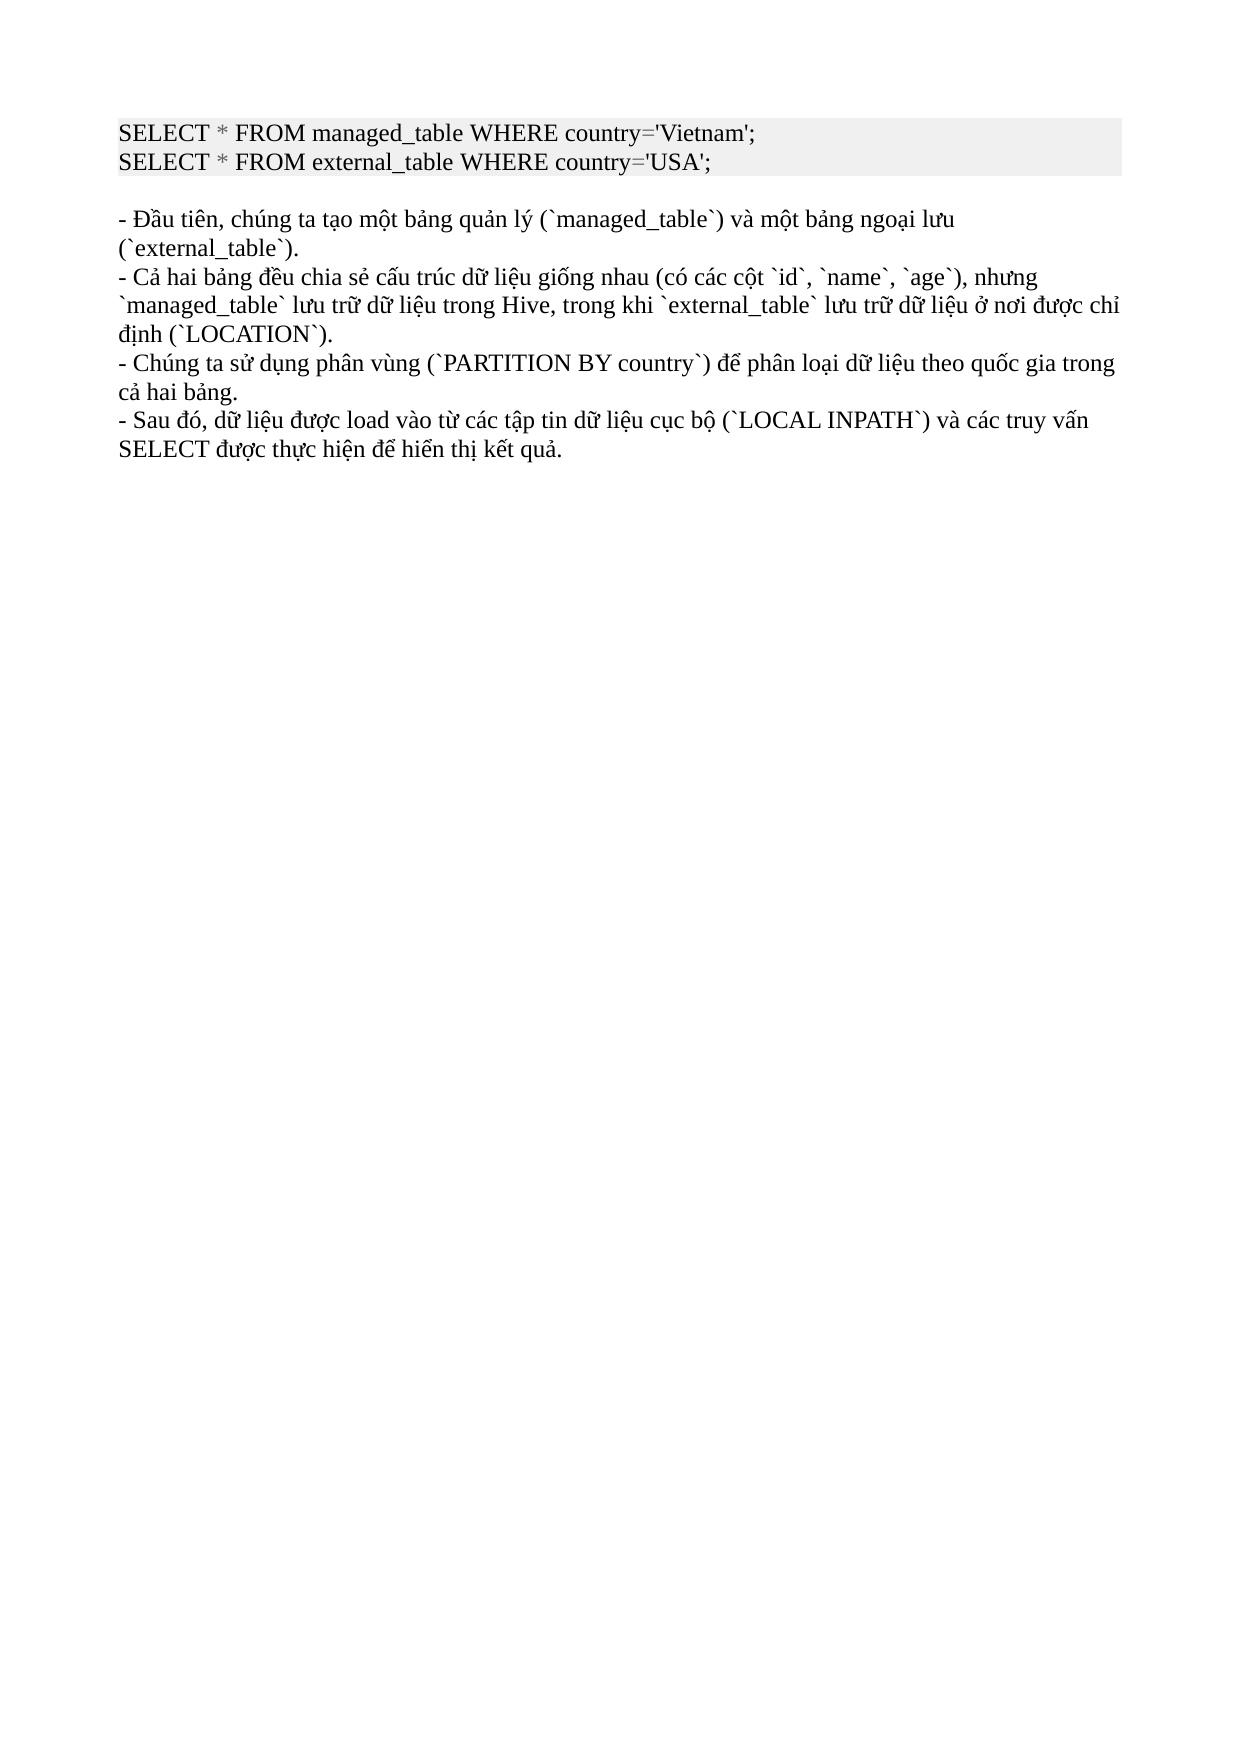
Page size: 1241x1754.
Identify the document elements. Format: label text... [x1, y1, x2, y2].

text SELECT * FROM external_table WHERE country='USA'; [118, 147, 1122, 176]
text - Cả hai bảng đều chia sẻ cấu trúc dữ liệu giống nhau (có các cột `id`, `name`, `age`), nhưng `managed_table` lưu trữ dữ liệu trong Hive, trong khi `external_table` lưu trữ dữ liệu ở nơi được chỉ định (`LOCATION`). [118, 262, 1122, 348]
text SELECT * FROM managed_table WHERE country='Vietnam'; [118, 118, 1122, 147]
text - Đầu tiên, chúng ta tạo một bảng quản lý (`managed_table`) và một bảng ngoại lưu (`external_table`). [118, 204, 1122, 262]
text - Chúng ta sử dụng phân vùng (`PARTITION BY country`) để phân loại dữ liệu theo quốc gia trong cả hai bảng. [118, 348, 1122, 406]
text - Sau đó, dữ liệu được load vào từ các tập tin dữ liệu cục bộ (`LOCAL INPATH`) và các truy vấn SELECT được thực hiện để hiển thị kết quả. [118, 406, 1122, 463]
